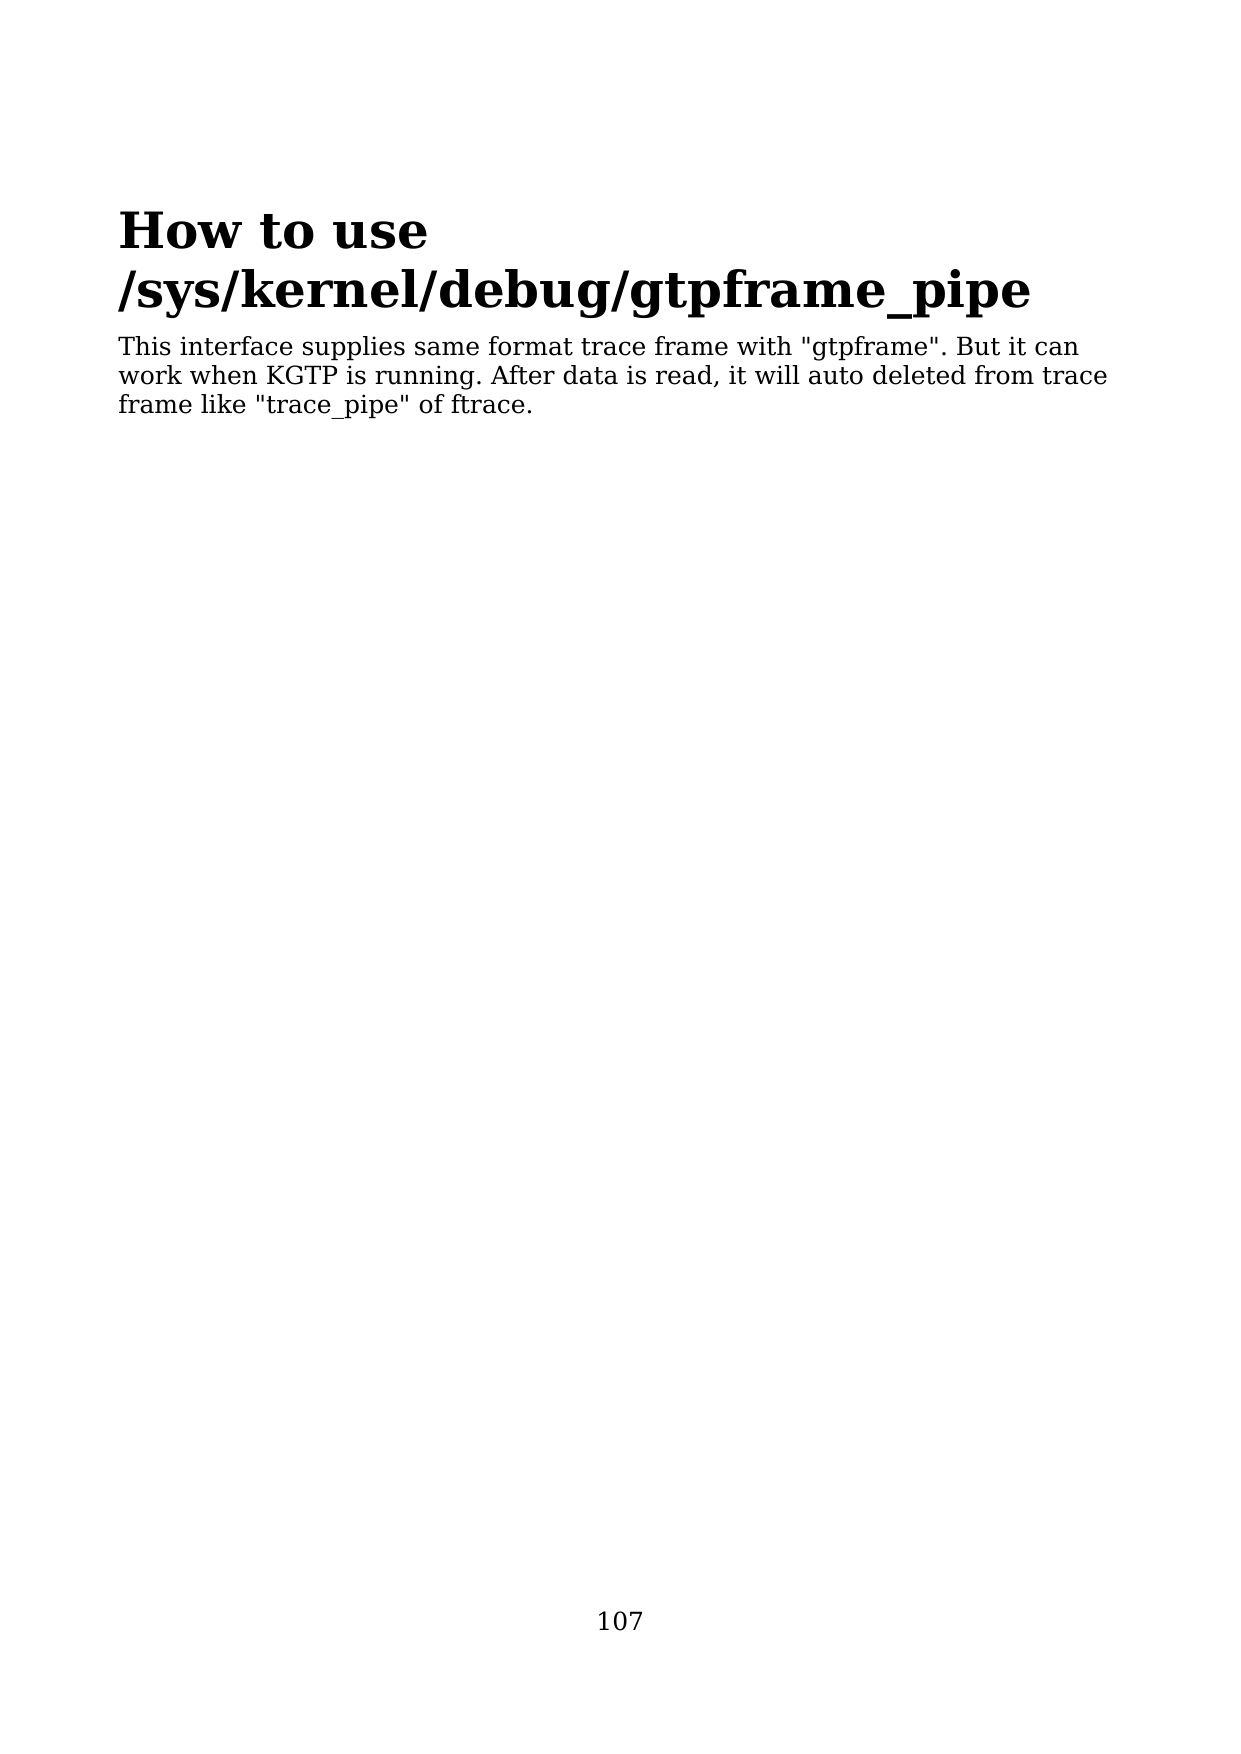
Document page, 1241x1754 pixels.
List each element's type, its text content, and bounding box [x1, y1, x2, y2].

text This interface supplies same format trace frame with "gtpframe". But it can work when KGTP is running. After data is read, it will auto deleted from trace frame like "trace_pipe" of ftrace. [118, 332, 1122, 419]
subtitle How to use /sys/kernel/debug/gtpframe_pipe [118, 202, 1122, 319]
